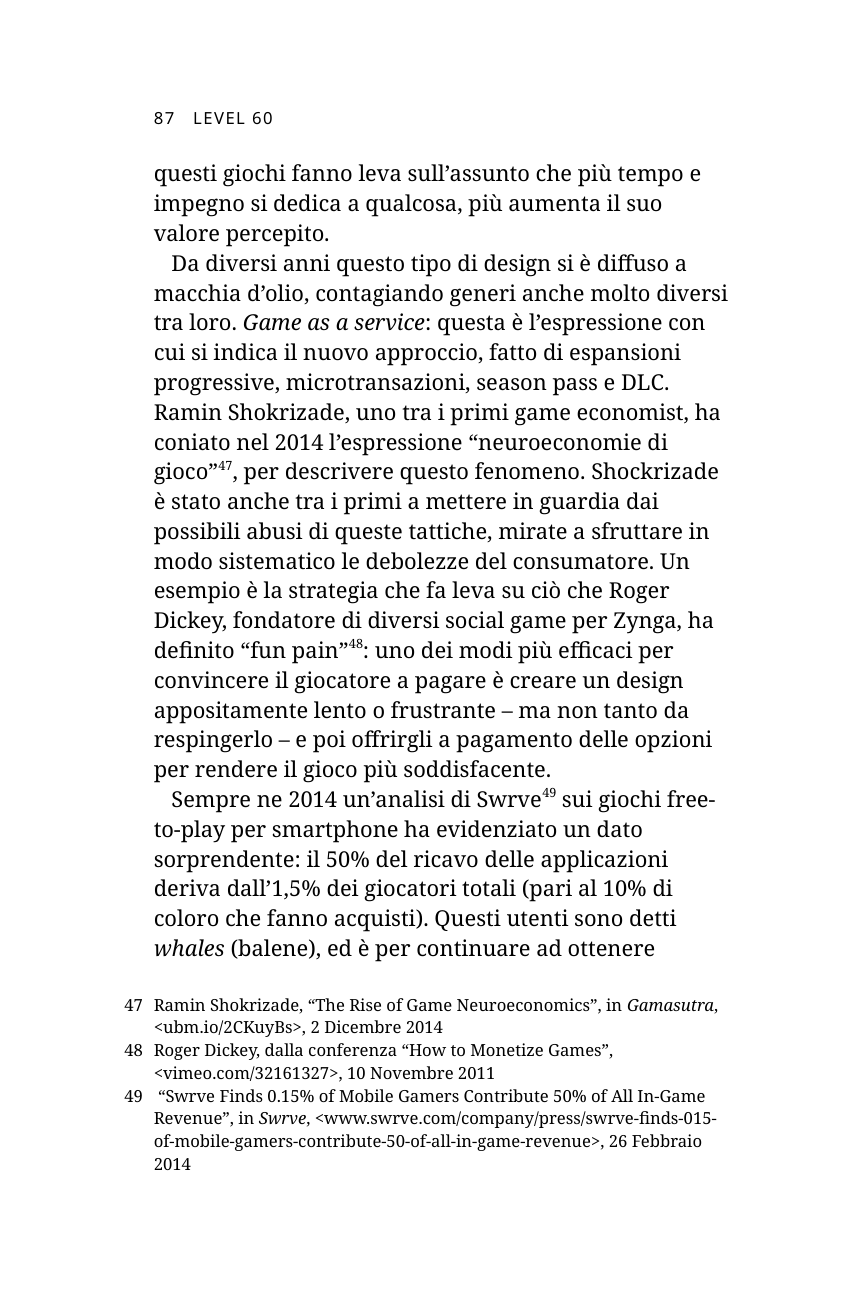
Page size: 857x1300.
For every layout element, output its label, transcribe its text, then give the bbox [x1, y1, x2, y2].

text “Swrve Finds 0.15% of Mobile Gamers Contribute 50% of All In-Game Revenue”, in Swrve, <www.swrve.com/company/press/swrve-finds-015-of-mobile-gamers-contribute-50-of-all-in-game-revenue>, 26 Febbraio 2014 [124, 1084, 732, 1175]
text Sempre ne 2014 un’analisi di Swrve sui giochi free-to-play per smartphone ha evidenziato un dato sorprendente: il 50% del ricavo delle applicazioni deriva dall’1,5% dei giocatori totali (pari al 10% di coloro che fanno acquisti). Questi utenti sono detti whales (balene), ed è per continuare ad ottenere [153, 784, 732, 963]
text Da diversi anni questo tipo di design si è diffuso a macchia d’olio, contagiando generi anche molto diversi tra loro. Game as a service: questa è l’espressione con cui si indica il nuovo approccio, fatto di espansioni progressive, microtransazioni, season pass e DLC. Ramin Shokrizade, uno tra i primi game economist, ha coniato nel 2014 l’espressione “neuroeconomie di gioco”, per descrivere questo fenomeno. Shockrizade è stato anche tra i primi a mettere in guardia dai possibili abusi di queste tattiche, mirate a sfruttare in modo sistematico le debolezze del consumatore. Un esempio è la strategia che fa leva su ciò che Roger Dickey, fondatore di diversi social game per Zynga, ha definito “fun pain”: uno dei modi più efficaci per convincere il giocatore a pagare è creare un design appositamente lento o frustrante – ma non tanto da respingerlo – e poi offrirgli a pagamento delle opzioni per rendere il gioco più soddisfacente. [153, 248, 732, 784]
text questi giochi fanno leva sull’assunto che più tempo e impegno si dedica a qualcosa, più aumenta il suo valore percepito. [153, 158, 732, 248]
text Ramin Shokrizade, “The Rise of Game Neuroeconomics”, in Gamasutra, <ubm.io/2CKuyBs>, 2 Dicembre 2014 [124, 993, 732, 1039]
text Roger Dickey, dalla conferenza “How to Monetize Games”, <vimeo.com/32161327>, 10 Novembre 2011 [124, 1039, 732, 1084]
